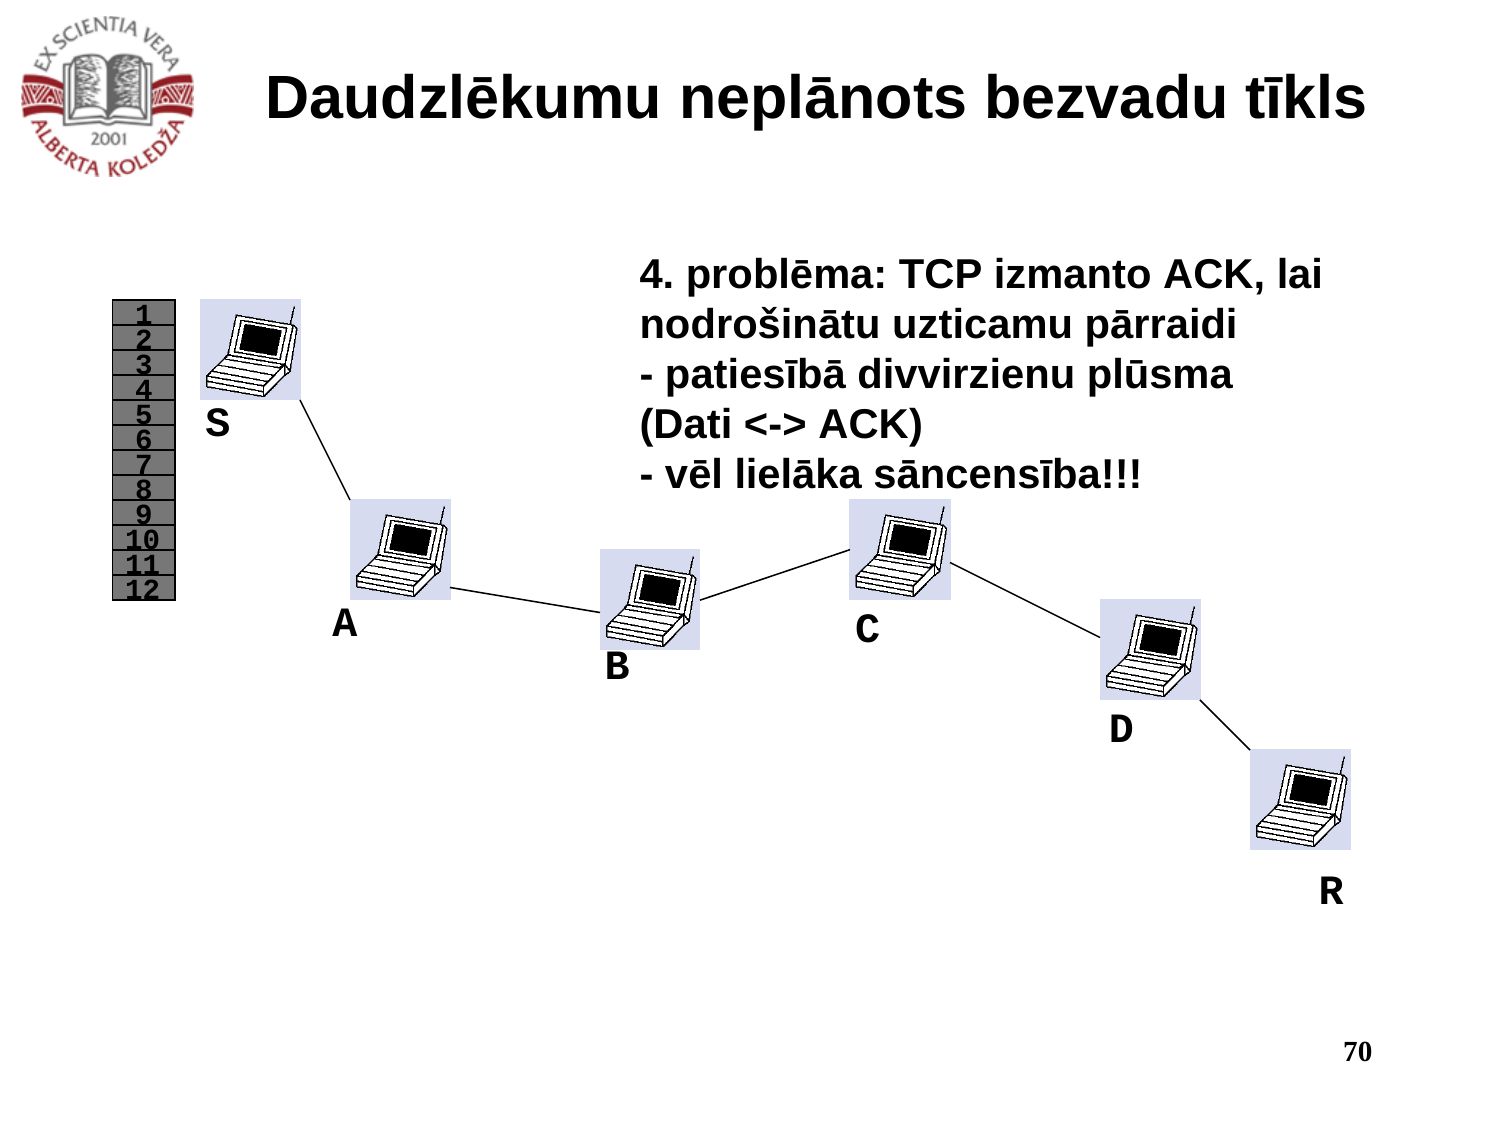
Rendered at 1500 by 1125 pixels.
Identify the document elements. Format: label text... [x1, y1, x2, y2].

text_box 12 [112, 574, 175, 600]
text_box 2 [112, 324, 175, 349]
text_box [1074, 1025, 1388, 1101]
text_box 1 [112, 299, 175, 324]
text_box 6 [112, 424, 175, 449]
text_box 11 [112, 549, 175, 574]
text_box R [1303, 855, 1359, 921]
text_box 10 [148, 533, 154, 546]
text_box 4 [112, 374, 175, 399]
text_box 5 [112, 399, 175, 424]
text_box B [589, 630, 645, 696]
text_box 7 [112, 449, 175, 474]
chart [600, 549, 700, 651]
text_box 10 [112, 524, 175, 549]
chart [1250, 750, 1351, 850]
chart [200, 299, 301, 400]
text_box S [190, 387, 246, 454]
chart [849, 505, 951, 601]
chart [350, 500, 451, 601]
chart [1100, 600, 1201, 700]
text_box C [840, 592, 895, 659]
text_box 8 [112, 474, 175, 499]
text_box A [317, 587, 373, 653]
text_box D [1093, 692, 1149, 759]
text_box 9 [112, 499, 175, 524]
picture [21, 16, 194, 177]
text_box 3 [112, 349, 175, 374]
text_box 4. problēma: TCP izmanto ACK, lai nodrošinātu uzticamu pārraidi - patiesībā divvirzienu plūsma (Dati <-> ACK) - vēl lielāka sāncensība!!! [624, 238, 1377, 505]
title Daudzlēkumu neplānots bezvadu tīkls [187, 44, 1425, 151]
